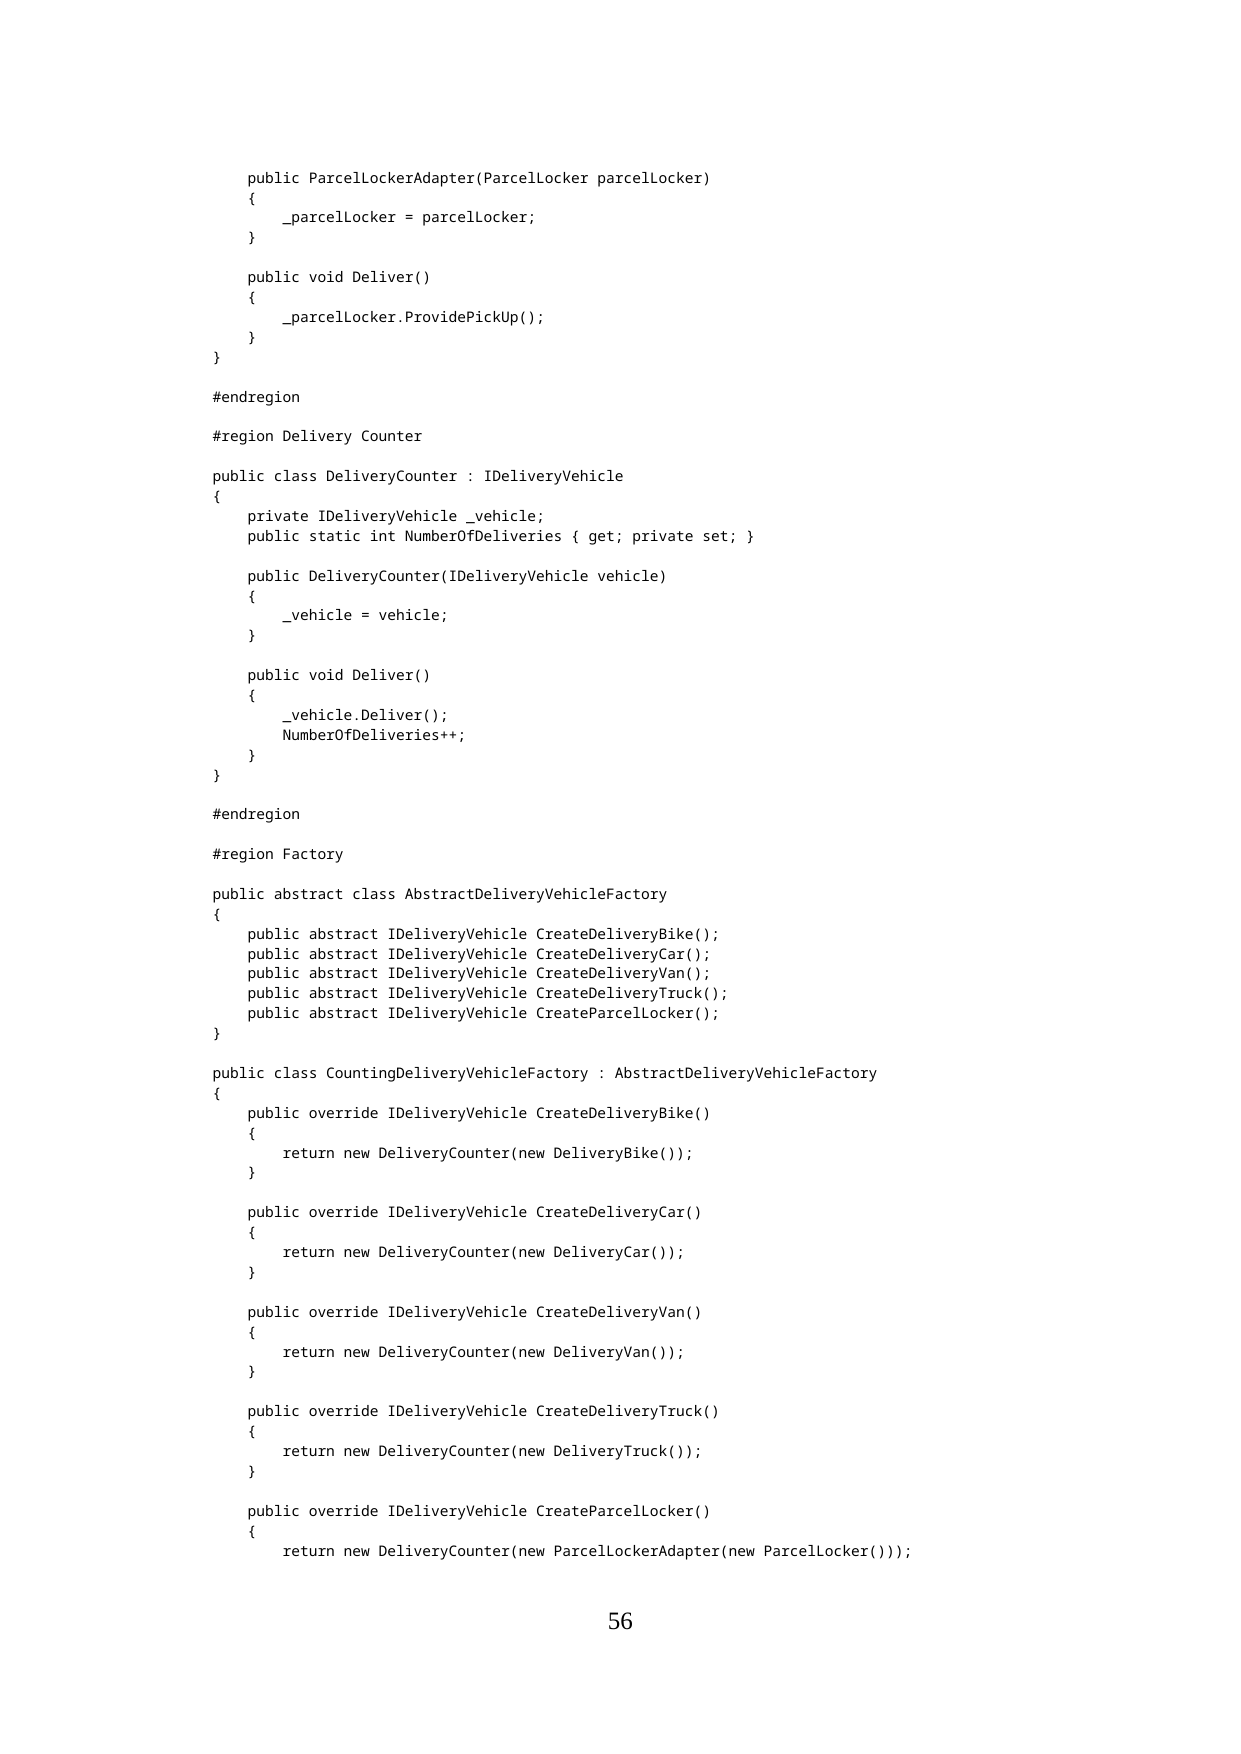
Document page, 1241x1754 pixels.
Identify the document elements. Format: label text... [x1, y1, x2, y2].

text } [177, 327, 1063, 347]
text _parcelLocker = parcelLocker; [177, 207, 1063, 227]
text public override IDeliveryVehicle CreateDeliveryVan() [177, 1302, 1063, 1321]
text public abstract class AbstractDeliveryVehicleFactory [177, 884, 1063, 904]
text } [177, 1162, 1063, 1182]
text #region Factory [177, 844, 1063, 864]
text { [177, 1083, 1063, 1103]
text } [177, 227, 1063, 247]
text public override IDeliveryVehicle CreateDeliveryCar() [177, 1202, 1063, 1222]
text public abstract IDeliveryVehicle CreateDeliveryCar(); [177, 943, 1063, 963]
text public ParcelLockerAdapter(ParcelLocker parcelLocker) [177, 167, 1063, 187]
text } [177, 625, 1063, 645]
text { [177, 1122, 1063, 1142]
text public DeliveryCounter(IDeliveryVehicle vehicle) [177, 565, 1063, 585]
text #endregion [177, 804, 1063, 824]
text return new DeliveryCounter(new DeliveryVan()); [177, 1341, 1063, 1361]
text NumberOfDeliveries++; [177, 724, 1063, 744]
text } [177, 1023, 1063, 1043]
text } [177, 347, 1063, 366]
text } [177, 744, 1063, 764]
text #region Delivery Counter [177, 426, 1063, 446]
text private IDeliveryVehicle _vehicle; [177, 506, 1063, 526]
text public abstract IDeliveryVehicle CreateDeliveryTruck(); [177, 983, 1063, 1003]
text { [177, 904, 1063, 923]
text #endregion [177, 386, 1063, 406]
text { [177, 187, 1063, 207]
text { [177, 486, 1063, 506]
text _parcelLocker.ProvidePickUp(); [177, 307, 1063, 327]
text { [177, 585, 1063, 605]
text public class CountingDeliveryVehicleFactory : AbstractDeliveryVehicleFactory [177, 1063, 1063, 1083]
text { [177, 685, 1063, 705]
text return new DeliveryCounter(new ParcelLockerAdapter(new ParcelLocker())); [177, 1540, 1063, 1560]
text { [177, 1421, 1063, 1441]
text public override IDeliveryVehicle CreateParcelLocker() [177, 1501, 1063, 1520]
text _vehicle.Deliver(); [177, 705, 1063, 724]
text public class DeliveryCounter : IDeliveryVehicle [177, 466, 1063, 486]
text return new DeliveryCounter(new DeliveryTruck()); [177, 1441, 1063, 1461]
text { [177, 287, 1063, 307]
text public abstract IDeliveryVehicle CreateDeliveryBike(); [177, 923, 1063, 943]
text } [177, 764, 1063, 784]
text return new DeliveryCounter(new DeliveryCar()); [177, 1242, 1063, 1262]
text } [177, 1461, 1063, 1481]
text { [177, 1222, 1063, 1242]
text _vehicle = vehicle; [177, 605, 1063, 625]
text public void Deliver() [177, 267, 1063, 287]
text { [177, 1321, 1063, 1341]
text { [177, 1520, 1063, 1540]
text public static int NumberOfDeliveries { get; private set; } [177, 526, 1063, 546]
text public override IDeliveryVehicle CreateDeliveryBike() [177, 1103, 1063, 1122]
text return new DeliveryCounter(new DeliveryBike()); [177, 1142, 1063, 1162]
text public override IDeliveryVehicle CreateDeliveryTruck() [177, 1401, 1063, 1421]
text } [177, 1361, 1063, 1381]
text public abstract IDeliveryVehicle CreateParcelLocker(); [177, 1003, 1063, 1023]
text public abstract IDeliveryVehicle CreateDeliveryVan(); [177, 963, 1063, 983]
text } [177, 1262, 1063, 1282]
text public void Deliver() [177, 665, 1063, 685]
